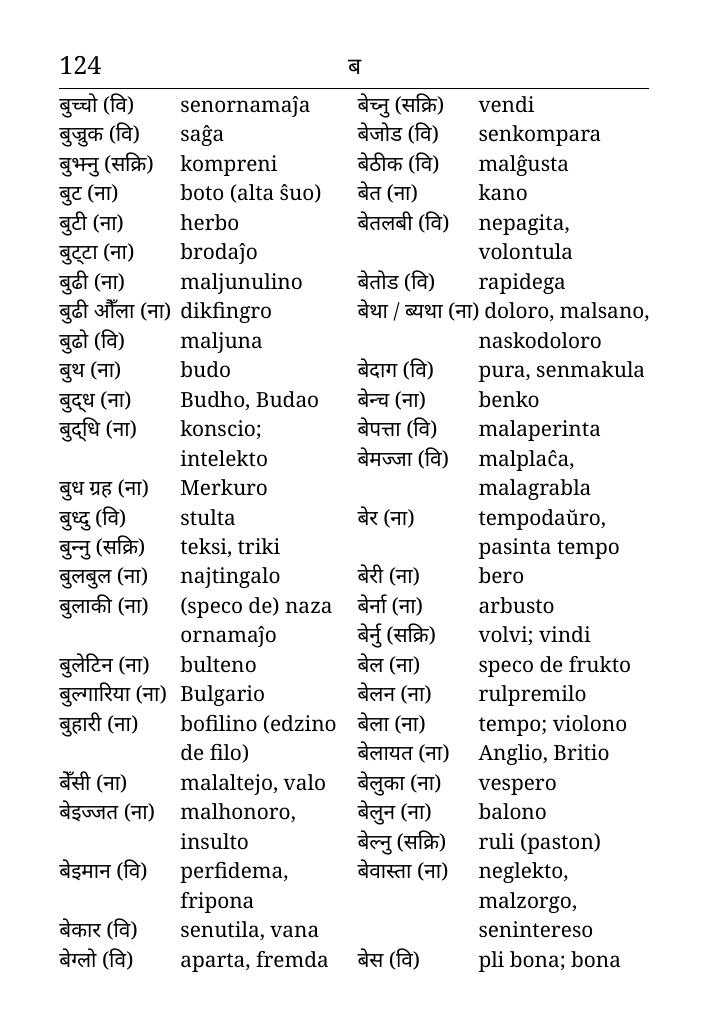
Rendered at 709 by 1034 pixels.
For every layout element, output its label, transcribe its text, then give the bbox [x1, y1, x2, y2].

text बेर्नु (सक्रि) volvi; vindi [357, 619, 649, 649]
text बुलेटिन (ना) bulteno [59, 649, 351, 678]
text बेथा / ब्यथा (ना) doloro, malsano, naskodoloro [357, 295, 649, 354]
text बुट (ना) boto (alta ŝuo) [59, 177, 351, 207]
text बेँसी (ना) malaltejo, valo [59, 767, 351, 796]
text बेर (ना) tempodaŭro, pasinta tempo [357, 501, 649, 560]
text बेलायत (ना) Anglio, Britio [357, 737, 649, 767]
text बुढी औँला (ना) dikfingro [59, 295, 351, 324]
text बुझ्नु (सक्रि) kompreni [59, 148, 351, 177]
text बेला (ना) tempo; violono [357, 708, 649, 737]
text बेल (ना) speco de frukto [357, 649, 649, 678]
text बेपत्ता (वि) malaperinta [357, 413, 649, 442]
text बेलुन (ना) balono [357, 796, 649, 826]
text बुलबुल (ना) najtingalo [59, 560, 351, 590]
text बेच्नु (सक्रि) vendi [357, 89, 649, 118]
text बेवास्ता (ना) neglekto, malzorgo, senintereso [357, 855, 649, 943]
text बुध ग्रह (ना) Merkuro [59, 472, 351, 501]
text बुज्रुक (वि) saĝa [59, 118, 351, 148]
text बेल्नु (सक्रि) ruli (paston) [357, 826, 649, 855]
text बुन्नु (सक्रि) teksi, triki [59, 531, 351, 560]
text बेकार (वि) senutila, vana [59, 914, 351, 943]
text बेमज्जा (वि) malplaĉa, malagrabla [357, 442, 649, 501]
text बुढो (वि) maljuna [59, 324, 351, 354]
text बुध्दु (वि) stulta [59, 501, 351, 531]
text बुच्चो (वि) senornamaĵa [59, 89, 351, 118]
text बेतलबी (वि) nepagita, volontula [357, 207, 649, 266]
text बेदाग (वि) pura, senmakula [357, 354, 649, 383]
text बेलुका (ना) vespero [357, 767, 649, 796]
text बेत (ना) kano [357, 177, 649, 207]
text बुढी (ना) maljunulino [59, 266, 351, 295]
text बेजोड (वि) senkompara [357, 118, 649, 148]
text बुलाकी (ना) (speco de) naza ornamaĵo [59, 590, 351, 649]
text बुद्धि (ना) konscio; intelekto [59, 413, 351, 472]
text बेर्ना (ना) arbusto [357, 590, 649, 619]
text बेतोड (वि) rapidega [357, 266, 649, 295]
text बेग्लो (वि) aparta, fremda [59, 943, 351, 973]
text बुद्ध (ना) Budho, Budao [59, 383, 351, 413]
text बेलन (ना) rulpremilo [357, 678, 649, 708]
text बेन्च (ना) benko [357, 383, 649, 413]
text बेइज्जत (ना) malhonoro, insulto [59, 796, 351, 855]
text बुहारी (ना) bofilino (edzino de filo) [59, 708, 351, 767]
text बेठीक (वि) malĝusta [357, 148, 649, 177]
text बुट्टा (ना) brodaĵo [59, 236, 351, 266]
text बेस (वि) pli bona; bona [357, 943, 649, 973]
text बेइमान (वि) perfidema, fripona [59, 855, 351, 914]
text बुटी (ना) herbo [59, 207, 351, 236]
text बुल्गारिया (ना) Bulgario [59, 678, 351, 708]
text बुथ (ना) budo [59, 354, 351, 383]
text बेरी (ना) bero [357, 560, 649, 590]
